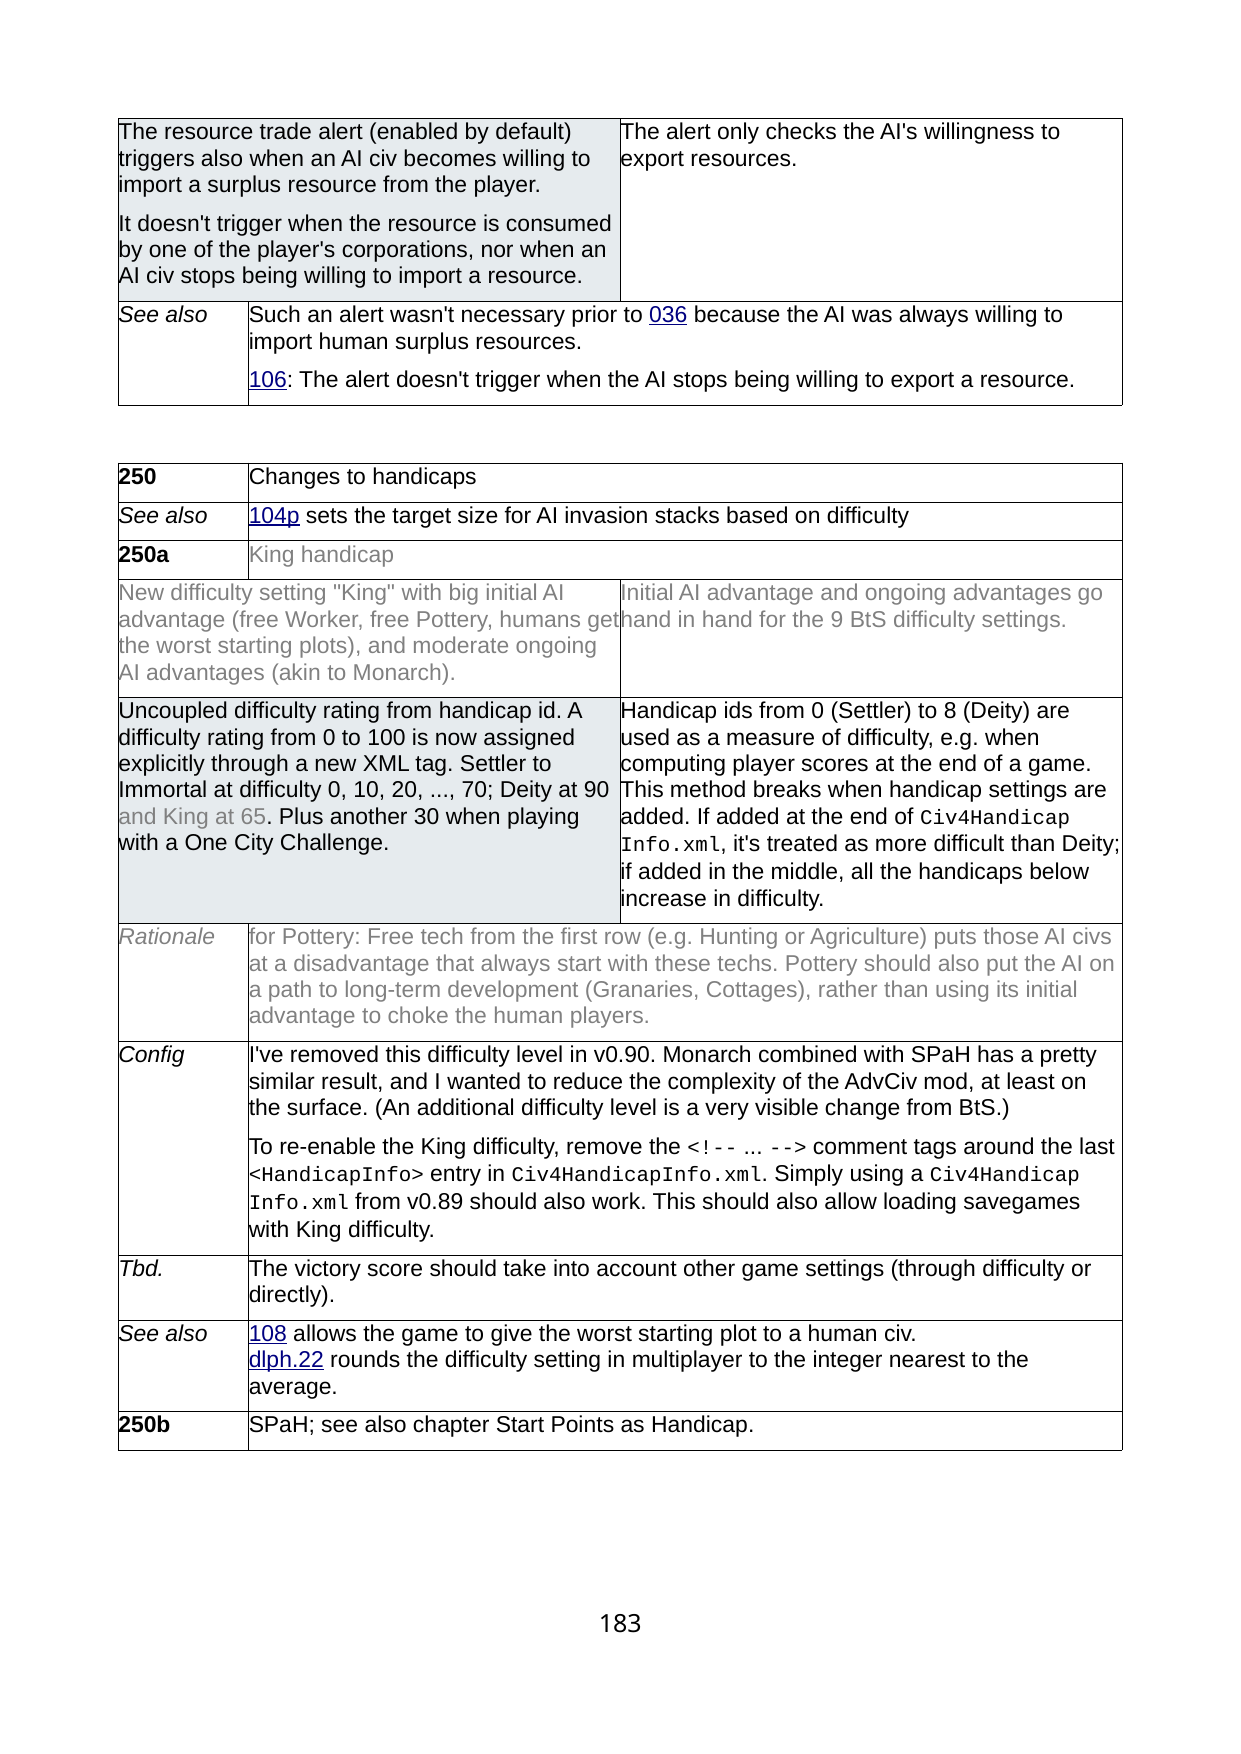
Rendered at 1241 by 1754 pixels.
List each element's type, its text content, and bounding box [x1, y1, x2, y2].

table_cell SPaH; see also chapter Start Points as Handicap. [249, 1412, 1122, 1450]
table_cell Uncoupled difficulty rating from handicap id. A difficulty rating from 0 to 100 is now assigned explicitly through a new XML tag. Settler to Immortal at difficulty 0, 10, 20, ..., 70; Deity at 90 and King at 65. Plus another 30 when playing with a One City Challenge. [119, 698, 620, 923]
table_cell The resource trade alert (enabled by default) triggers also when an AI civ becomes willing to import a surplus resource from the player. It doesn't trigger when the resource is consumed by one of the player's corporations, nor when an AI civ stops being willing to import a resource. [119, 119, 620, 301]
table_cell 250b [119, 1412, 248, 1450]
table_cell Initial AI advantage and ongoing advantages go hand in hand for the 9 BtS difficulty settings. [621, 580, 1122, 697]
table_cell 104p sets the target size for AI invasion stacks based on difficulty [249, 503, 1122, 540]
table_cell Config [119, 1042, 248, 1254]
table_cell See also [119, 302, 248, 405]
table_cell The victory score should take into account other game settings (through difficulty or directly). [249, 1256, 1122, 1320]
table_cell 108 allows the game to give the worst starting plot to a human civ. dlph.22 rounds the difficulty setting in multiplayer to the integer nearest to the average. [249, 1321, 1122, 1411]
table_cell 250a [119, 541, 248, 579]
table_cell King handicap [249, 541, 1122, 579]
table_cell I've removed this difficulty level in v0.90. Monarch combined with SPaH has a pretty similar result, and I wanted to reduce the complexity of the AdvCiv mod, at least on the surface. (An additional difficulty level is a very visible change from BtS.) To re-enable the King difficulty, remove the <!-- ... --> comment tags around the last <HandicapInfo> entry in Civ4HandicapInfo.xml. Simply using a Civ4Handicap Info.xml from v0.89 should also work. This should also allow loading savegames with King difficulty. [249, 1042, 1122, 1254]
table_cell for Pottery: Free tech from the first row (e.g. Hunting or Agriculture) puts those AI civs at a disadvantage that always start with these techs. Pottery should also put the AI on a path to long-term development (Granaries, Cottages), rather than using its initial advantage to choke the human players. [249, 924, 1122, 1041]
table_cell Rationale [119, 924, 248, 1041]
table_cell New difficulty setting "King" with big initial AI advantage (free Worker, free Pottery, humans get the worst starting plots), and moderate ongoing AI advantages (akin to Monarch). [119, 580, 620, 697]
table_cell Handicap ids from 0 (Settler) to 8 (Deity) are used as a measure of difficulty, e.g. when computing player scores at the end of a game. This method breaks when handicap settings are added. If added at the end of Civ4Handicap Info.xml, it's treated as more difficult than Deity; if added in the middle, all the handicaps below increase in difficulty. [621, 698, 1122, 923]
table_cell The alert only checks the AI's willingness to export resources. [621, 119, 1122, 301]
table_cell See also [119, 503, 248, 540]
table_cell See also [119, 1321, 248, 1411]
table_cell Such an alert wasn't necessary prior to 036 because the AI was always willing to import human surplus resources. 106: The alert doesn't trigger when the AI stops being willing to export a resource. [249, 302, 1122, 405]
table_cell Tbd. [119, 1256, 248, 1320]
table_header 250 [119, 464, 248, 502]
table_header Changes to handicaps [249, 464, 1122, 502]
